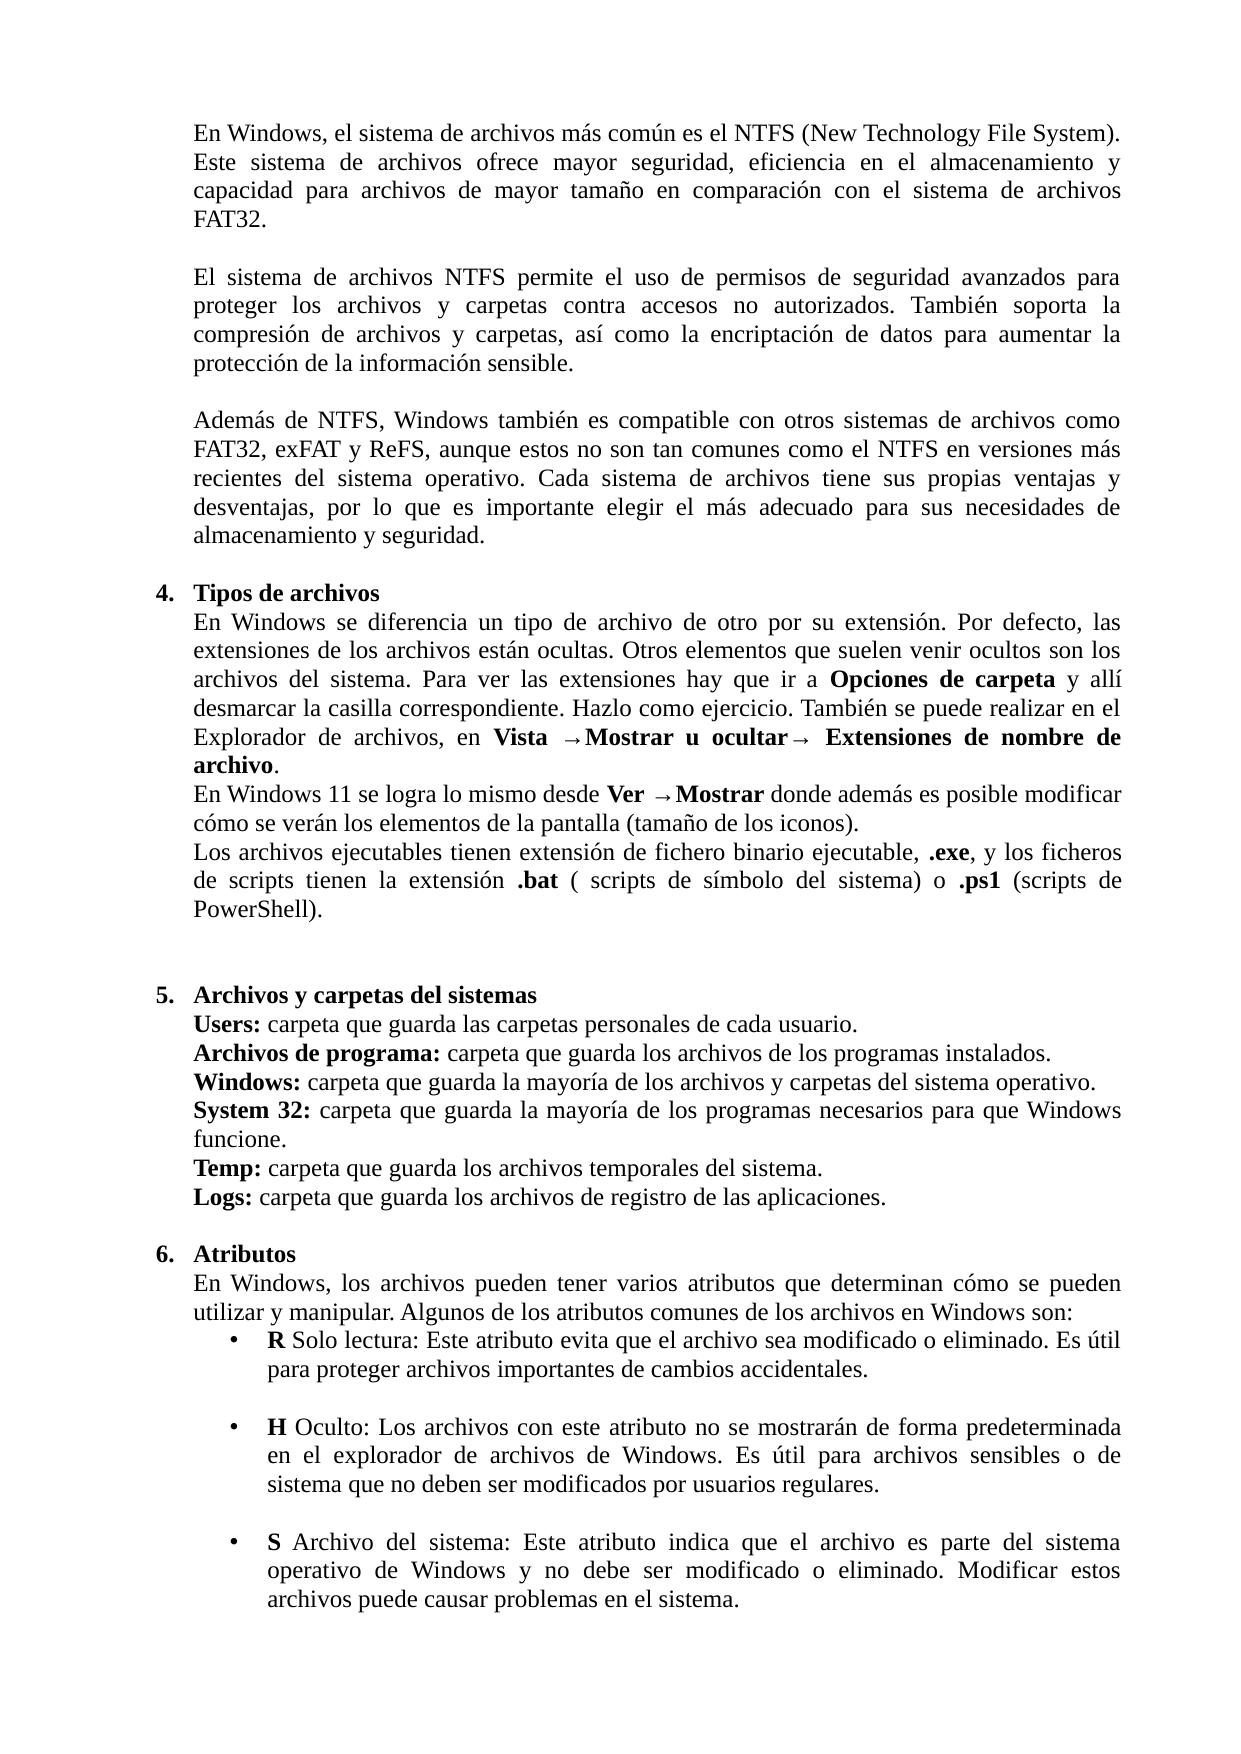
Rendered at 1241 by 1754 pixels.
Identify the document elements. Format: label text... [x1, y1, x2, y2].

list Archivos de programa: carpeta que guarda los archivos de los programas instalados. [156, 1038, 1122, 1067]
list H Oculto: Los archivos con este atributo no se mostrarán de forma predeterminada en el explorador de archivos de Windows. Es útil para archivos sensibles o de sistema que no deben ser modificados por usuarios regulares. [229, 1412, 1122, 1498]
list Users: carpeta que guarda las carpetas personales de cada usuario. [156, 1009, 1122, 1038]
list R Solo lectura: Este atributo evita que el archivo sea modificado o eliminado. Es útil para proteger archivos importantes de cambios accidentales. [229, 1326, 1122, 1383]
list Tipos de archivos [156, 578, 1122, 607]
list En Windows, los archivos pueden tener varios atributos que determinan cómo se pueden utilizar y manipular. Algunos de los atributos comunes de los archivos en Windows son: [156, 1268, 1122, 1326]
list Los archivos ejecutables tienen extensión de fichero binario ejecutable, .exe, y los ficheros de scripts tienen la extensión .bat ( scripts de símbolo del sistema) o .ps1 (scripts de PowerShell). [156, 837, 1122, 923]
list En Windows, el sistema de archivos más común es el NTFS (New Technology File System). Este sistema de archivos ofrece mayor seguridad, eficiencia en el almacenamiento y capacidad para archivos de mayor tamaño en comparación con el sistema de archivos FAT32. [156, 118, 1122, 233]
list En Windows se diferencia un tipo de archivo de otro por su extensión. Por defecto, las extensiones de los archivos están ocultas. Otros elementos que suelen venir ocultos son los archivos del sistema. Para ver las extensiones hay que ir a Opciones de carpeta y allí desmarcar la casilla correspondiente. Hazlo como ejercicio. También se puede realizar en el Explorador de archivos, en Vista →Mostrar u ocultar→ Extensiones de nombre de archivo. [156, 607, 1122, 779]
list System 32: carpeta que guarda la mayoría de los programas necesarios para que Windows funcione. [156, 1096, 1122, 1153]
list Además de NTFS, Windows también es compatible con otros sistemas de archivos como FAT32, exFAT y ReFS, aunque estos no son tan comunes como el NTFS en versiones más recientes del sistema operativo. Cada sistema de archivos tiene sus propias ventajas y desventajas, por lo que es importante elegir el más adecuado para sus necesidades de almacenamiento y seguridad. [156, 406, 1122, 549]
list S Archivo del sistema: Este atributo indica que el archivo es parte del sistema operativo de Windows y no debe ser modificado o eliminado. Modificar estos archivos puede causar problemas en el sistema. [229, 1527, 1122, 1613]
list Archivos y carpetas del sistemas [156, 981, 1122, 1009]
list Atributos [156, 1239, 1122, 1268]
list Logs: carpeta que guarda los archivos de registro de las aplicaciones. [156, 1182, 1122, 1211]
list Temp: carpeta que guarda los archivos temporales del sistema. [156, 1153, 1122, 1182]
list En Windows 11 se logra lo mismo desde Ver →Mostrar donde además es posible modificar cómo se verán los elementos de la pantalla (tamaño de los iconos). [156, 779, 1122, 837]
list El sistema de archivos NTFS permite el uso de permisos de seguridad avanzados para proteger los archivos y carpetas contra accesos no autorizados. También soporta la compresión de archivos y carpetas, así como la encriptación de datos para aumentar la protección de la información sensible. [156, 262, 1122, 377]
list Windows: carpeta que guarda la mayoría de los archivos y carpetas del sistema operativo. [156, 1067, 1122, 1096]
